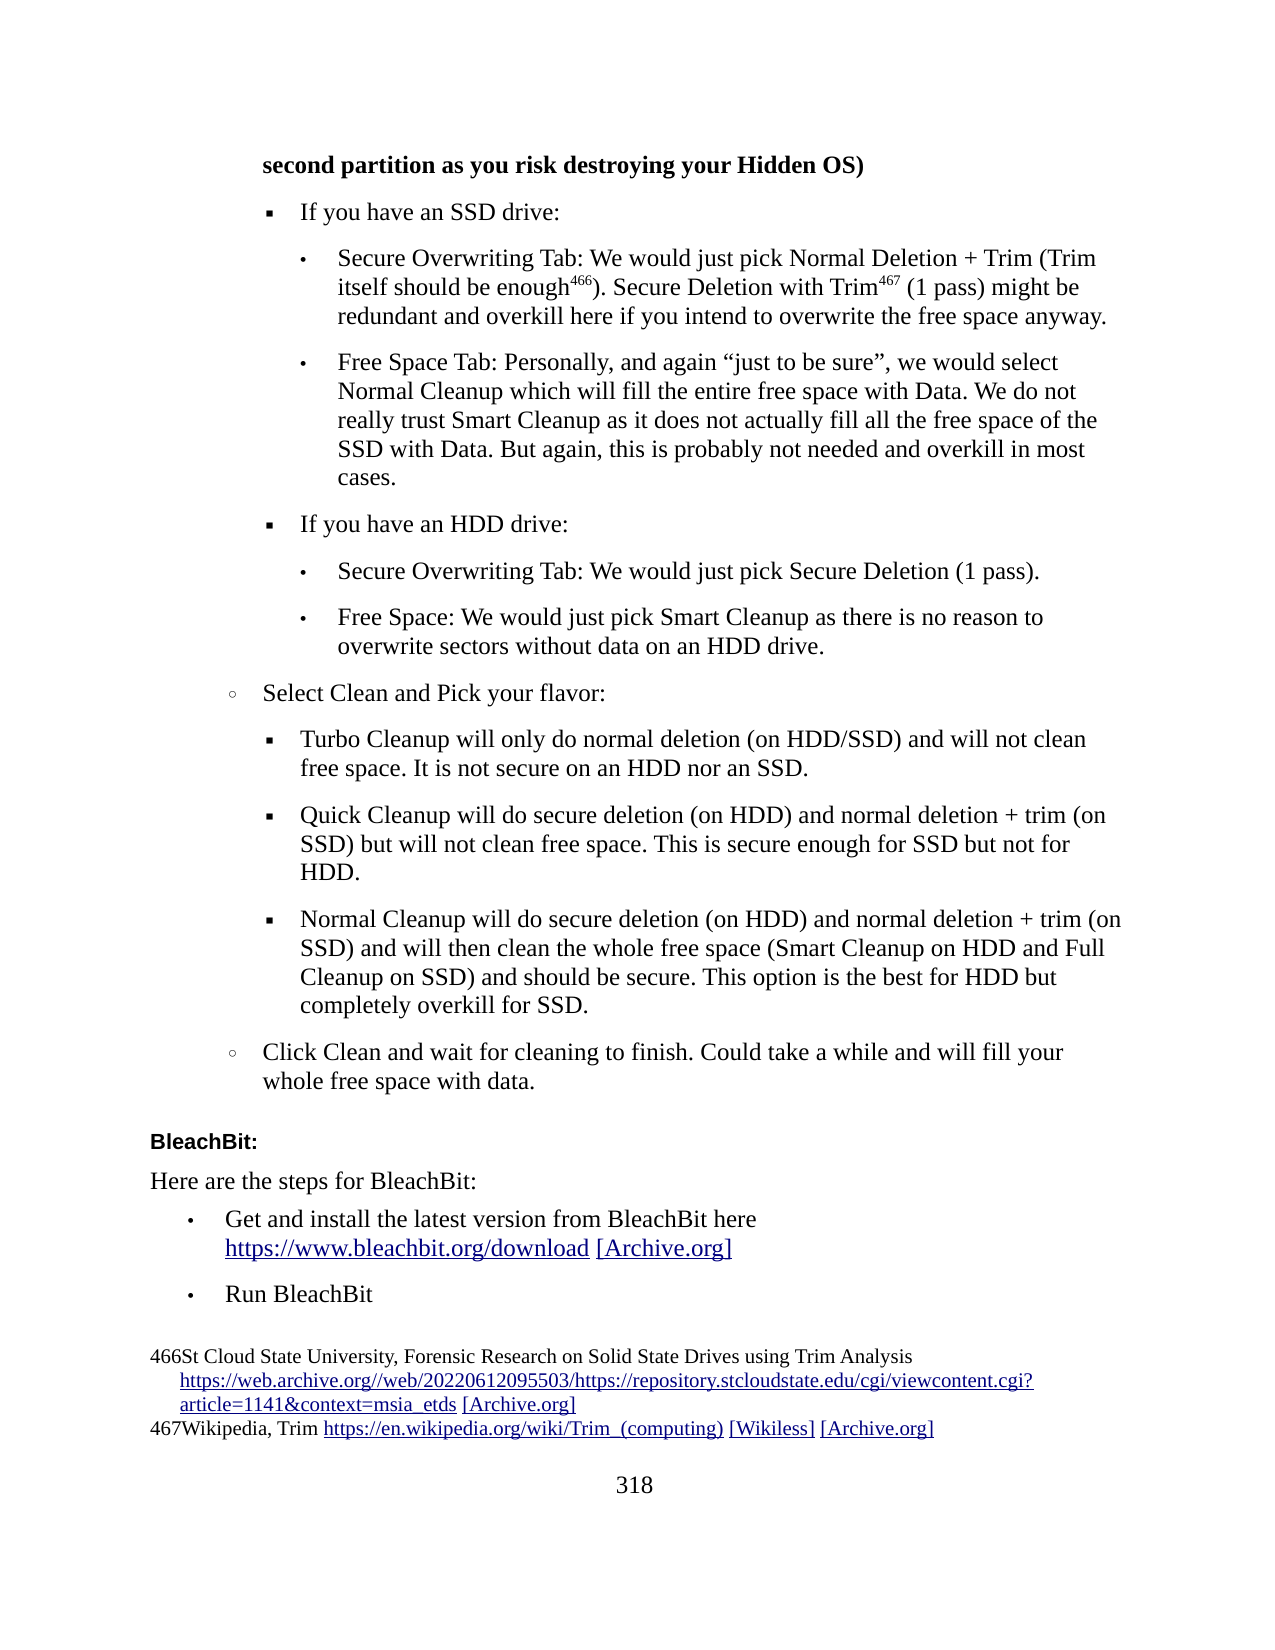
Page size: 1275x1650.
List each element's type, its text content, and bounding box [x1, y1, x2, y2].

list Secure Overwriting Tab: We would just pick Secure Deletion (1 pass). [300, 556, 1125, 584]
subtitle BleachBit: [150, 1128, 1125, 1154]
list If you have an SSD drive: [262, 197, 1125, 225]
list Select Clean and Pick your flavor: [225, 678, 1125, 707]
text Here are the steps for BleachBit: [150, 1166, 1125, 1195]
list Run BleachBit [187, 1279, 1125, 1308]
list Get and install the latest version from BleachBit here https://www.bleachbit.org/download [Archive.org] [187, 1204, 1125, 1261]
list Free Space Tab: Personally, and again “just to be sure”, we would select Normal Cleanup which will fill the entire free space with Data. We do not really trust Smart Cleanup as it does not actually fill all the free space of the SSD with Data. But again, this is probably not needed and overkill in most cases. [300, 347, 1125, 491]
list Free Space: We would just pick Smart Cleanup as there is no reason to overwrite sectors without data on an HDD drive. [300, 602, 1125, 660]
list Click Clean and wait for cleaning to finish. Could take a while and will fill your whole free space with data. [225, 1037, 1125, 1094]
list second partition as you risk destroying your Hidden OS) [225, 150, 1125, 179]
list Quick Cleanup will do secure deletion (on HDD) and normal deletion + trim (on SSD) but will not clean free space. This is secure enough for SSD but not for HDD. [262, 800, 1125, 886]
list St Cloud State University, Forensic Research on Solid State Drives using Trim Analysis https://web.archive.org//web/20220612095503/https://repository.stcloudstate.edu/cgi/viewcontent.cgi?article=1141&context=msia_etds [Archive.org] [150, 1344, 1125, 1416]
list Turbo Cleanup will only do normal deletion (on HDD/SSD) and will not clean free space. It is not secure on an HDD nor an SSD. [262, 724, 1125, 782]
list Wikipedia, Trim https://en.wikipedia.org/wiki/Trim_(computing) [Wikiless] [Archive.org] [150, 1416, 1125, 1440]
list Secure Overwriting Tab: We would just pick Normal Deletion + Trim (Trim itself should be enough). Secure Deletion with Trim (1 pass) might be redundant and overkill here if you intend to overwrite the free space anyway. [300, 243, 1125, 329]
list Normal Cleanup will do secure deletion (on HDD) and normal deletion + trim (on SSD) and will then clean the whole free space (Smart Cleanup on HDD and Full Cleanup on SSD) and should be secure. This option is the best for HDD but completely overkill for SSD. [262, 904, 1125, 1019]
list If you have an HDD drive: [262, 509, 1125, 538]
